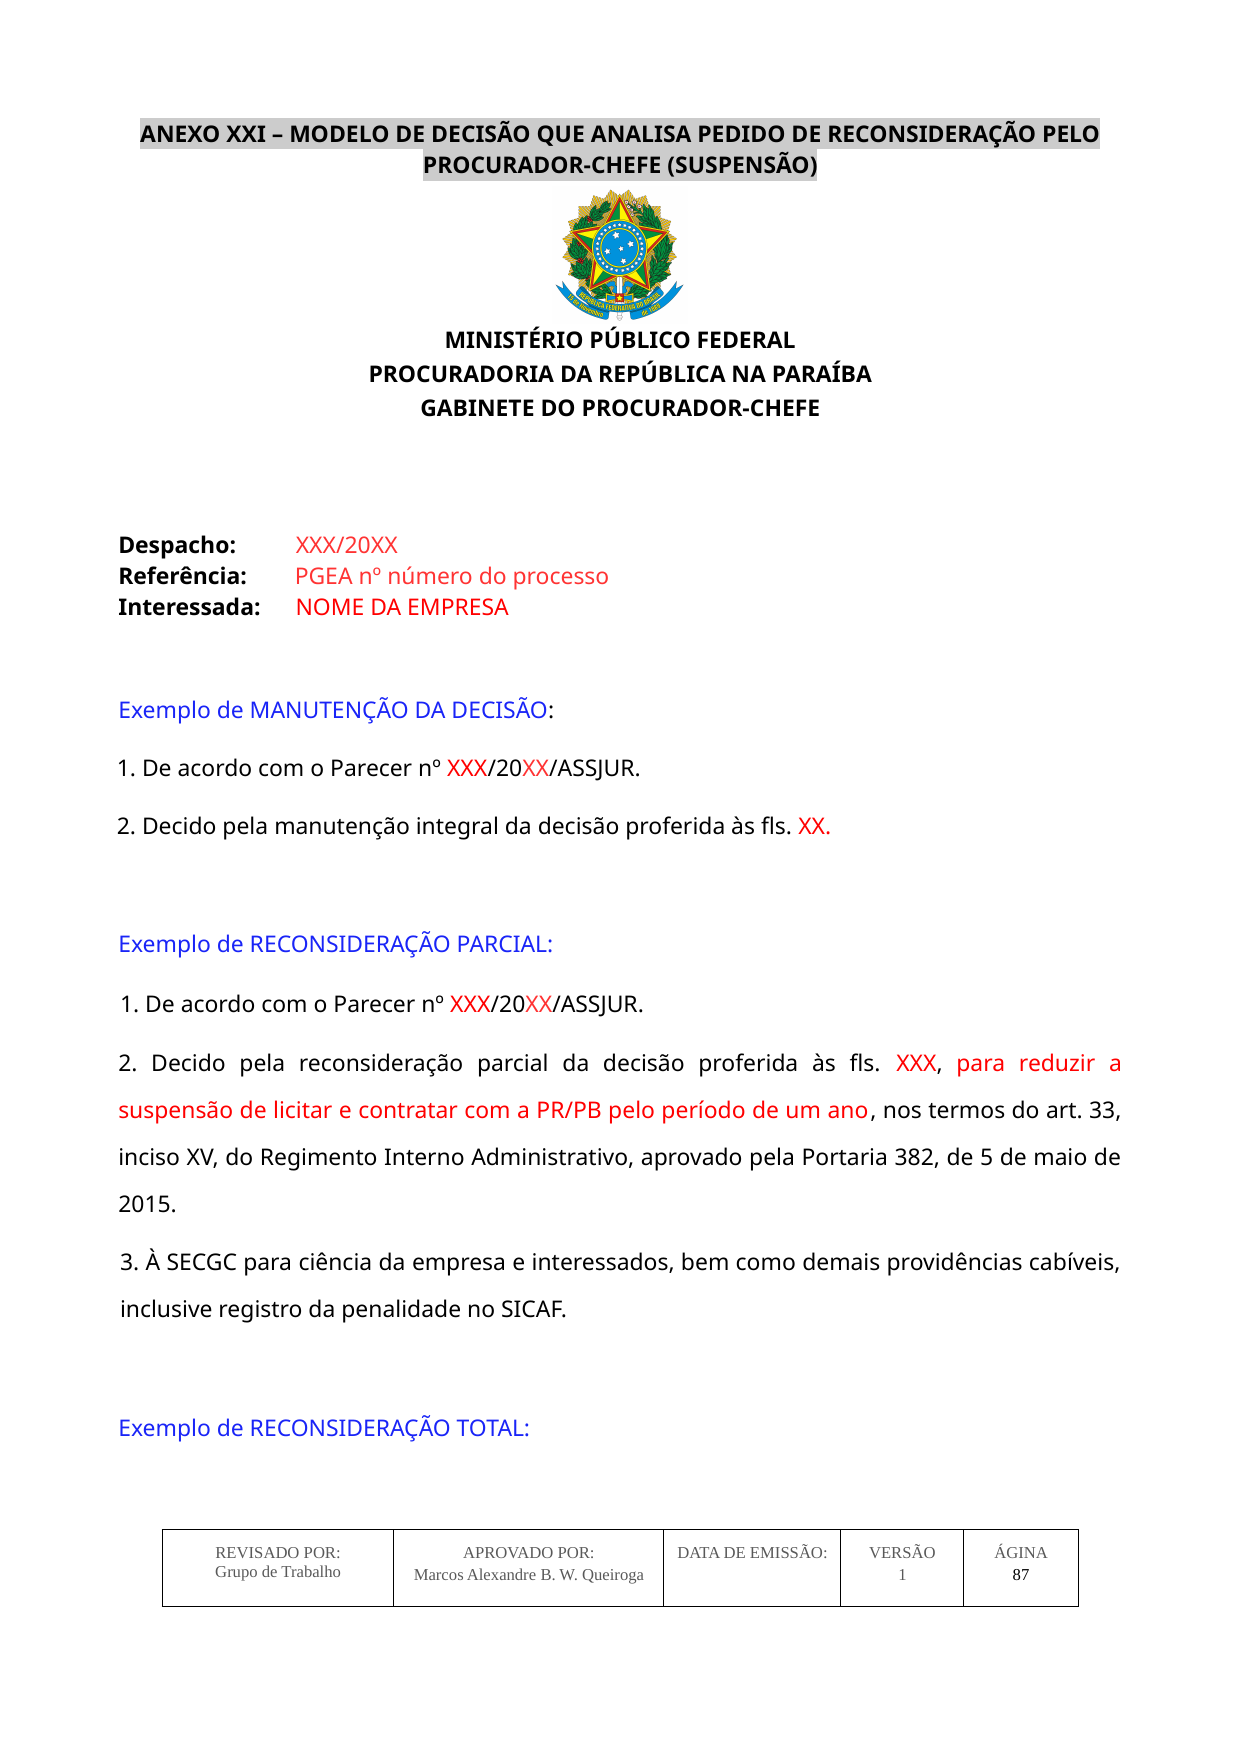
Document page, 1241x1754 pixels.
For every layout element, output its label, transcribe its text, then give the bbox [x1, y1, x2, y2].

list 1. De acordo com o Parecer nº XXX/20XX/ASSJUR. [117, 751, 1122, 783]
text Despacho: XXX/20XX [118, 528, 1122, 560]
list 1. De acordo com o Parecer nº XXX/20XX/ASSJUR. [120, 987, 1122, 1019]
text Interessada: NOME DA EMPRESA [118, 591, 1122, 622]
list 2. Decido pela manutenção integral da decisão proferida às fls. XX. [117, 810, 1122, 841]
subtitle ANEXO XXI – MODELO DE DECISÃO QUE ANALISA PEDIDO DE RECONSIDERAÇÃO PELO PROCURADOR-CHEFE (SUSPENSÃO) [118, 118, 1122, 181]
text Exemplo de RECONSIDERAÇÃO TOTAL: [118, 1412, 1122, 1443]
text PROCURADORIA DA REPÚBLICA NA PARAÍBA [118, 358, 1122, 389]
list 3. À SECGC para ciência da empresa e interessados, bem como demais providências cabíveis, inclusive registro da penalidade no SICAF. [120, 1246, 1122, 1324]
text GABINETE DO PROCURADOR-CHEFE [118, 392, 1122, 423]
text Exemplo de RECONSIDERAÇÃO PARCIAL: [118, 928, 1122, 959]
text 2. Decido pela reconsideração parcial da decisão proferida às fls. XXX, para reduzir a suspensão de licitar e contratar com a PR/PB pelo período de um ano, nos termos do art. 33, inciso XV, do Regimento Interno Administrativo, aprovado pela Portaria 382, de 5 de maio de 2015. [118, 1047, 1122, 1219]
text Exemplo de MANUTENÇÃO DA DECISÃO: [118, 694, 1122, 725]
text Referência: PGEA nº número do processo [118, 560, 1122, 591]
text MINISTÉRIO PÚBLICO FEDERAL [118, 323, 1122, 355]
